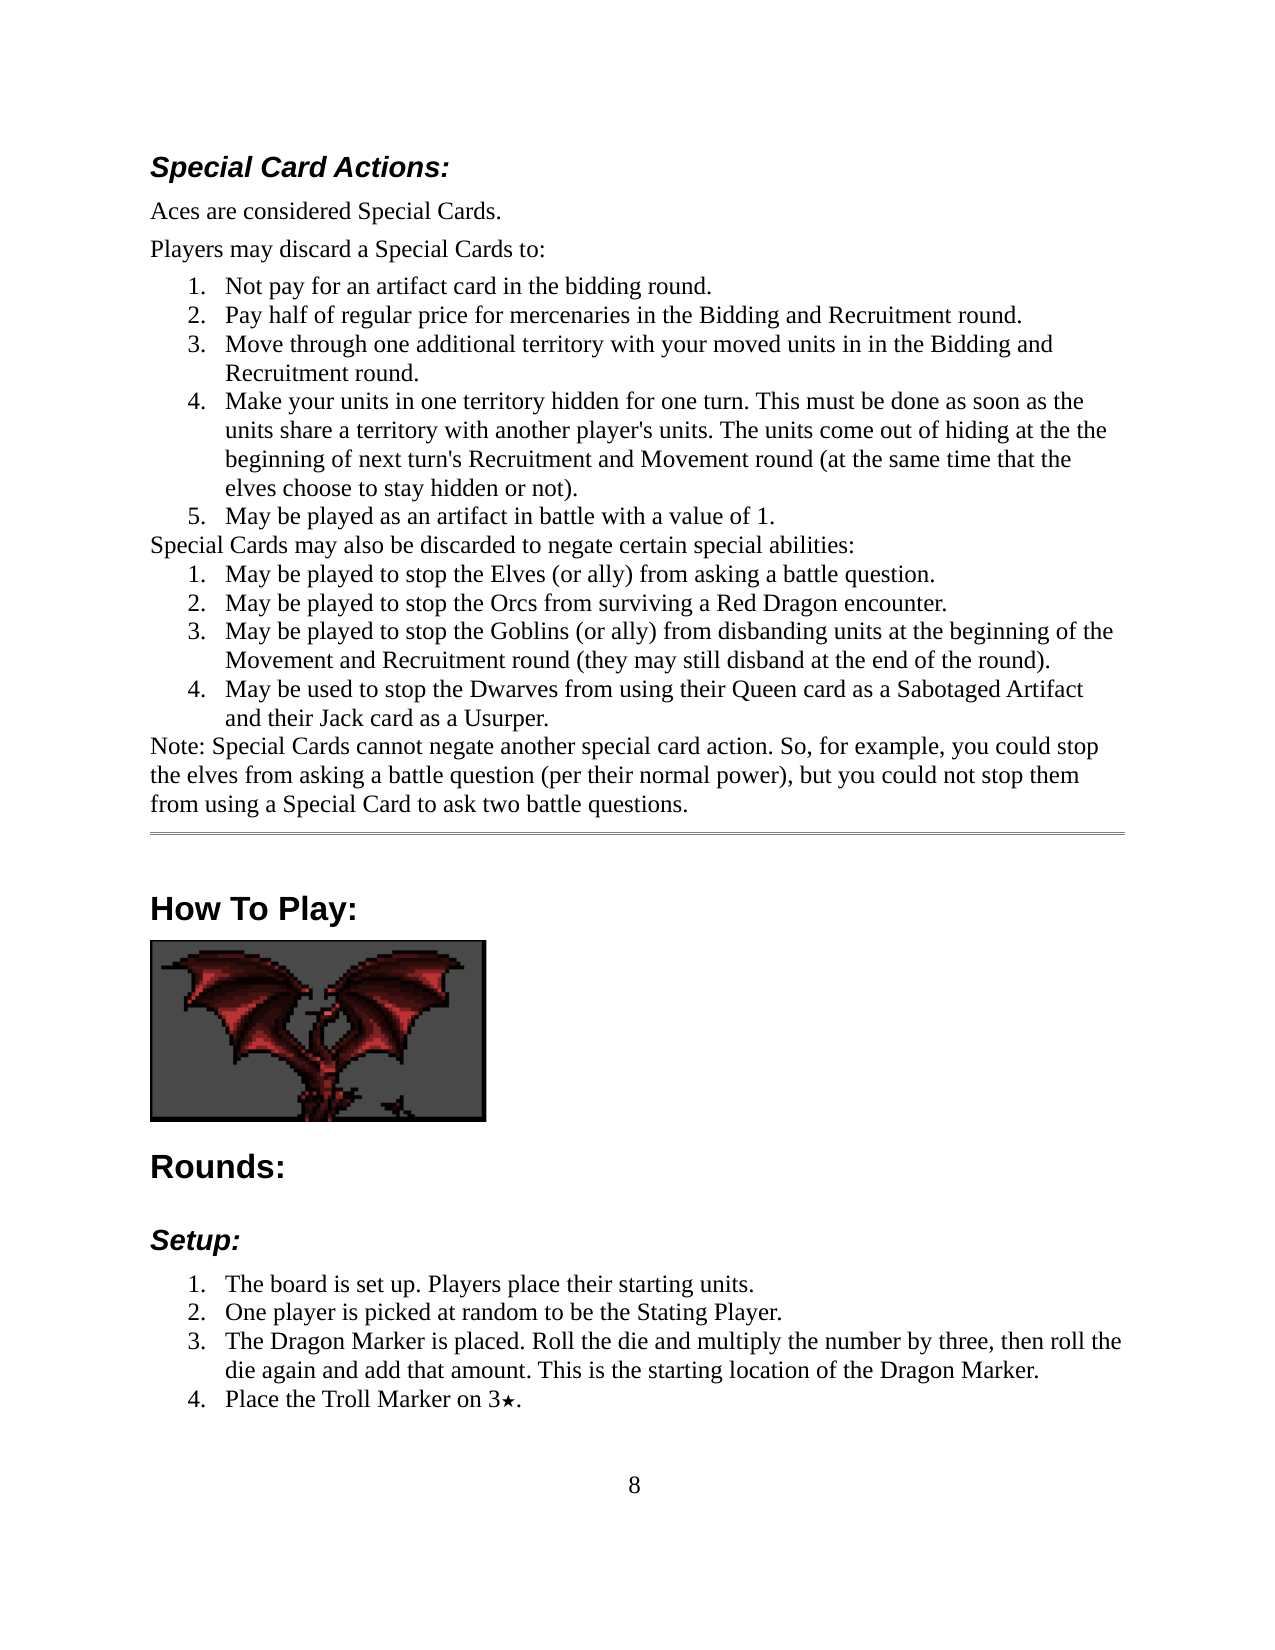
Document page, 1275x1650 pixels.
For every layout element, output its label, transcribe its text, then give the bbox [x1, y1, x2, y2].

list The Dragon Marker is placed. Roll the die and multiply the number by three, then roll the die again and add that amount. This is the starting location of the Dragon Marker. [187, 1326, 1125, 1384]
subtitle How To Play: [150, 889, 1125, 927]
list May be played to stop the Goblins (or ally) from disbanding units at the beginning of the Movement and Recruitment round (they may still disband at the end of the round). [187, 616, 1125, 674]
text Note: Special Cards cannot negate another special card action. So, for example, you could stop the elves from asking a battle question (per their normal power), but you could not stop them from using a Special Card to ask two battle questions. [150, 731, 1125, 818]
picture [150, 940, 487, 1122]
text Players may discard a Special Cards to: [150, 234, 1125, 262]
subtitle Setup: [150, 1223, 1125, 1256]
text Aces are considered Special Cards. [150, 196, 1125, 225]
list May be played to stop the Elves (or ally) from asking a battle question. [187, 559, 1125, 588]
text Special Cards may also be discarded to negate certain special abilities: [150, 530, 1125, 559]
subtitle Special Card Actions: [150, 150, 1125, 183]
list May be played to stop the Orcs from surviving a Red Dragon encounter. [187, 588, 1125, 616]
list May be used to stop the Dwarves from using their Queen card as a Sabotaged Artifact and their Jack card as a Usurper. [187, 674, 1125, 731]
list May be played as an artifact in battle with a value of 1. [187, 501, 1125, 530]
list One player is picked at random to be the Stating Player. [187, 1297, 1125, 1326]
list Not pay for an artifact card in the bidding round. [187, 271, 1125, 300]
list Make your units in one territory hidden for one turn. This must be done as soon as the units share a territory with another player's units. The units come out of hiding at the the beginning of next turn's Recruitment and Movement round (at the same time that the elves choose to stay hidden or not). [187, 386, 1125, 501]
list Place the Troll Marker on 3★. [187, 1384, 1125, 1412]
list Pay half of regular price for mercenaries in the Bidding and Recruitment round. [187, 300, 1125, 329]
list The board is set up. Players place their starting units. [187, 1269, 1125, 1297]
list Move through one additional territory with your moved units in in the Bidding and Recruitment round. [187, 329, 1125, 386]
subtitle Rounds: [150, 1147, 1125, 1185]
